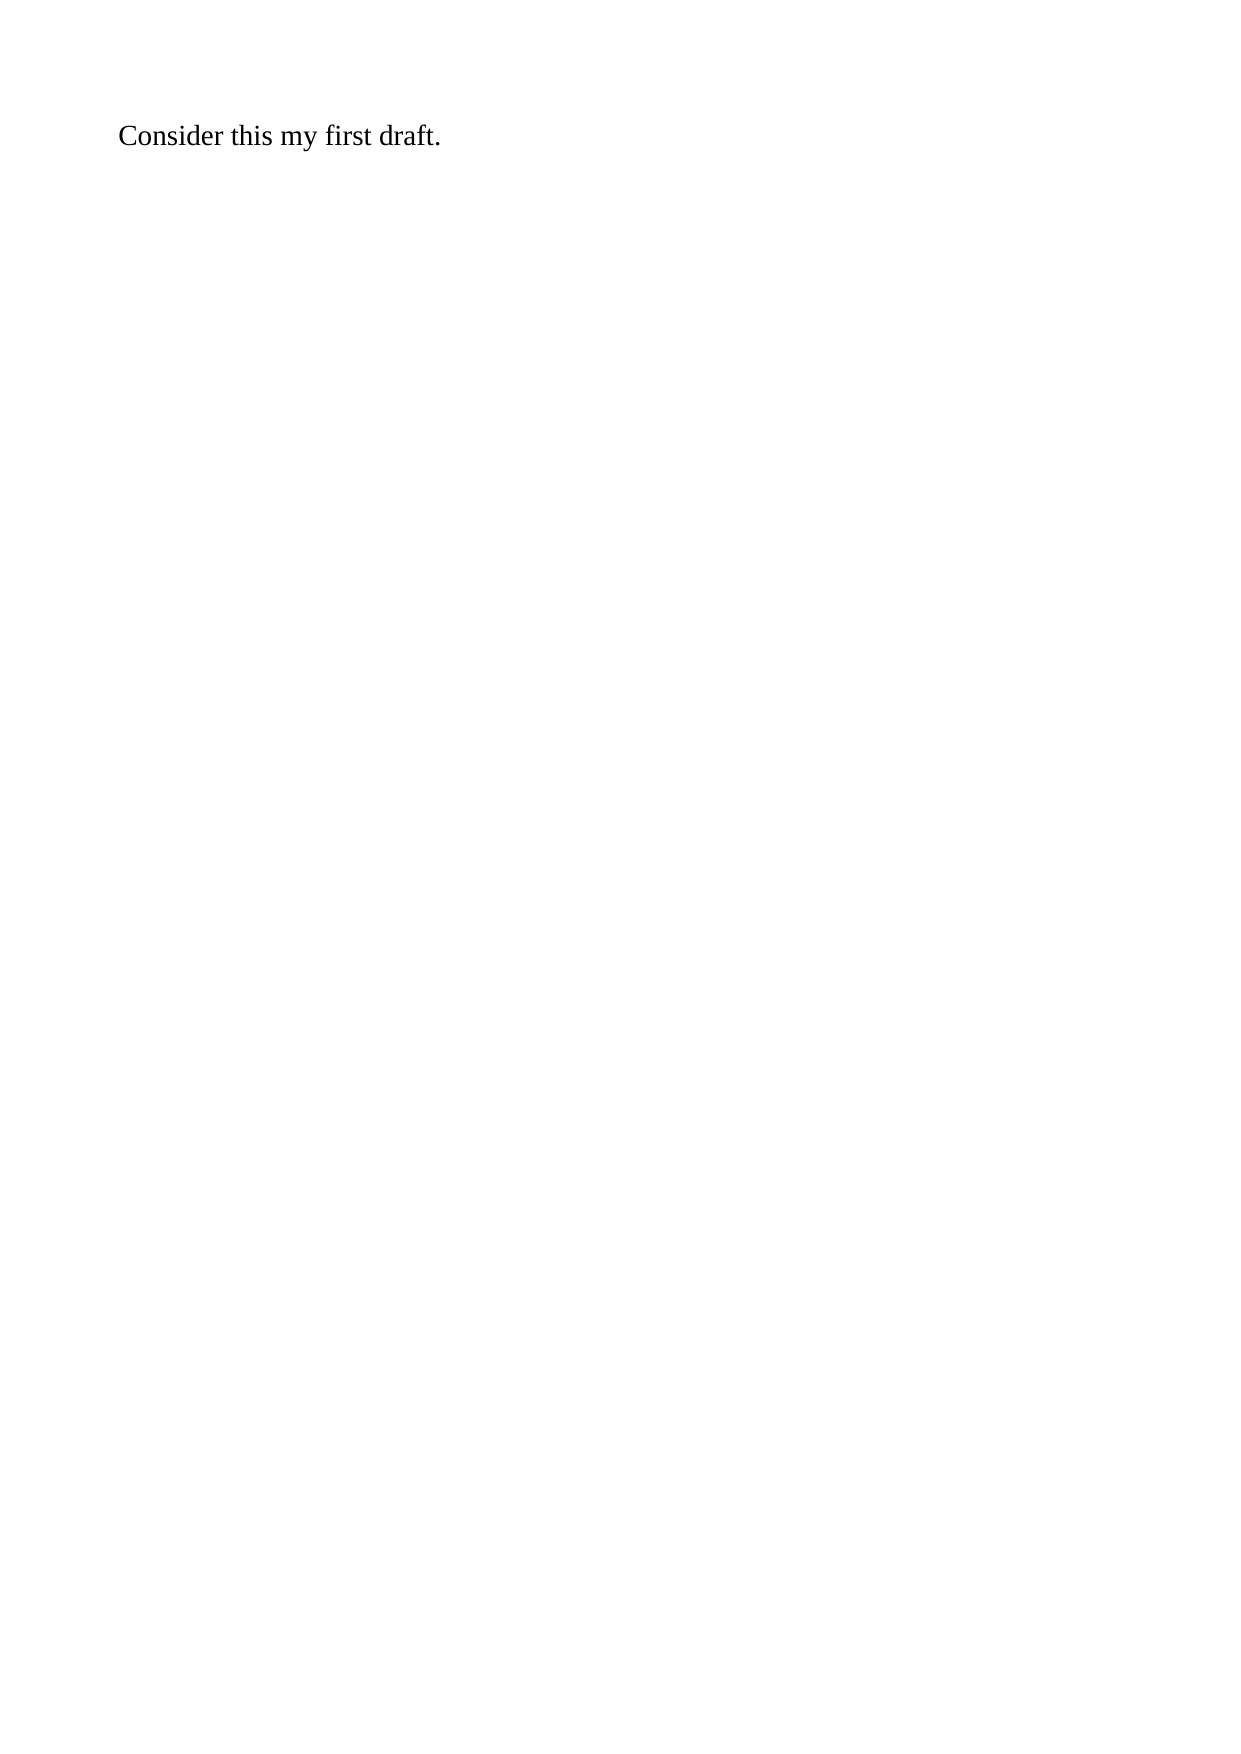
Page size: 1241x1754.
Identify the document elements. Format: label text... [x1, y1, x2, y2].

text Consider this my first draft. [118, 118, 1122, 152]
